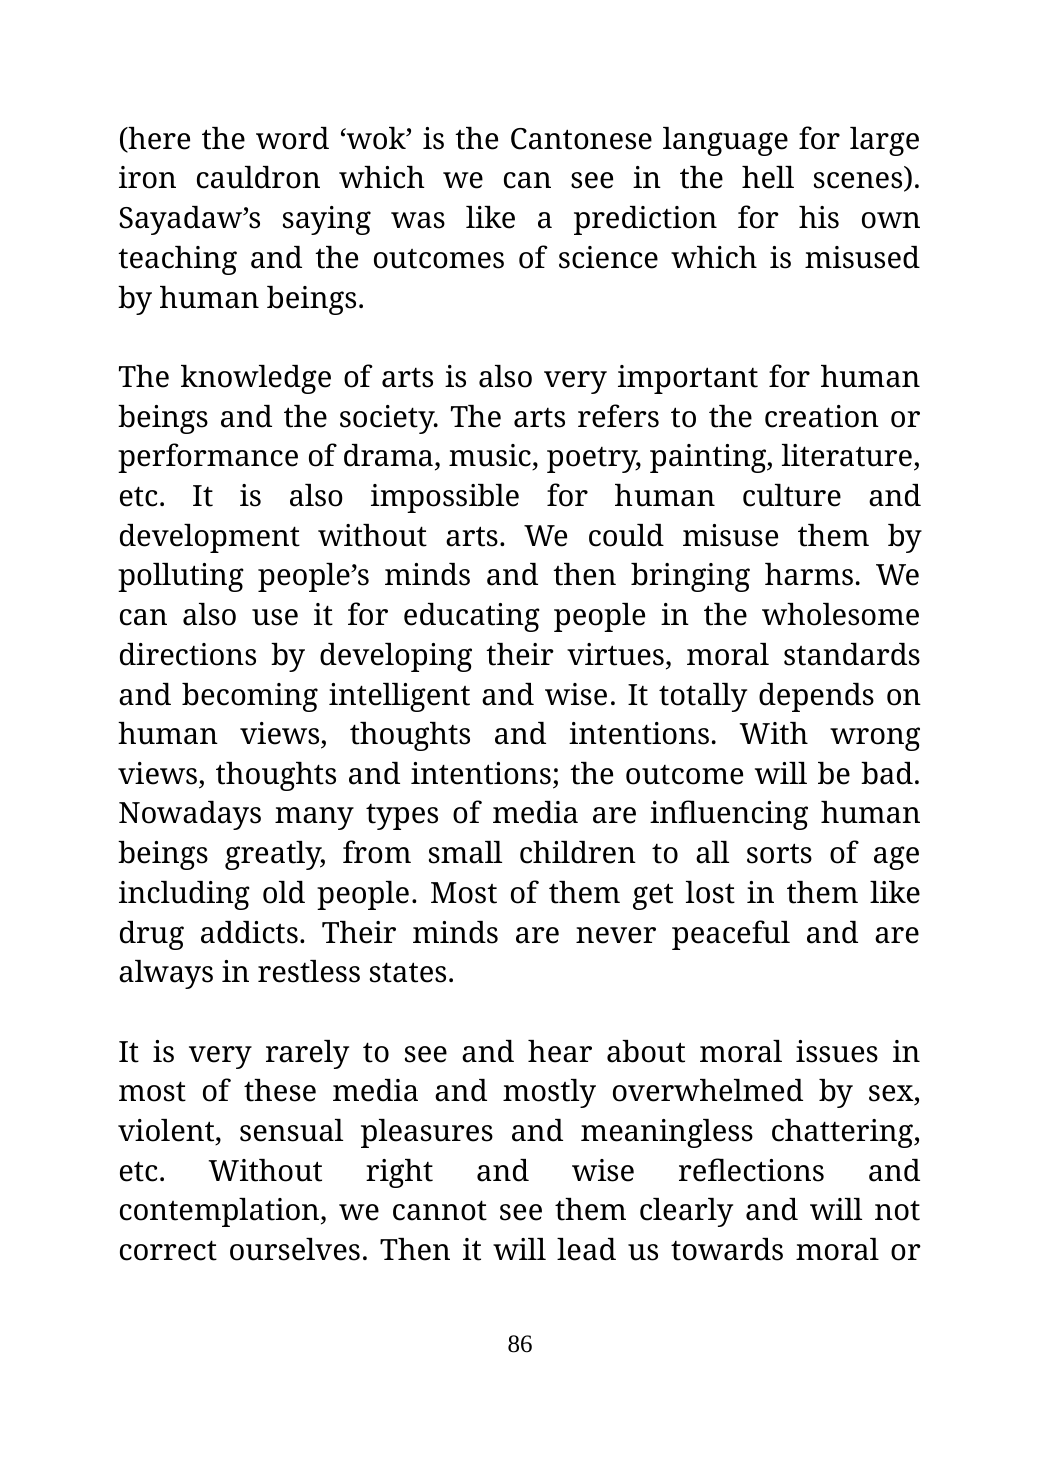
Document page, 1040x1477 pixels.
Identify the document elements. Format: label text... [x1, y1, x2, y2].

text (here the word ‘wok’ is the Cantonese language for large iron cauldron which we can see in the hell scenes). Sayadaw’s saying was like a prediction for his own teaching and the outcomes of science which is misused by human beings. [118, 118, 922, 317]
text It is very rarely to see and hear about moral issues in most of these media and mostly overwhelmed by sex, violent, sensual pleasures and meaningless chattering, etc. Without right and wise reflections and contemplation, we cannot see them clearly and will not correct ourselves. Then it will lead us towards moral or [118, 1031, 922, 1269]
text The knowledge of arts is also very important for human beings and the society. The arts refers to the creation or performance of drama, music, poetry, painting, literature, etc. It is also impossible for human culture and development without arts. We could misuse them by polluting people’s minds and then bringing harms. We can also use it for educating people in the wholesome directions by developing their virtues, moral standards and becoming intelligent and wise. It totally depends on human views, thoughts and intentions. With wrong views, thoughts and intentions; the outcome will be bad. Nowadays many types of media are influencing human beings greatly, from small children to all sorts of age including old people. Most of them get lost in them like drug addicts. Their minds are never peaceful and are always in restless states. [118, 356, 922, 991]
